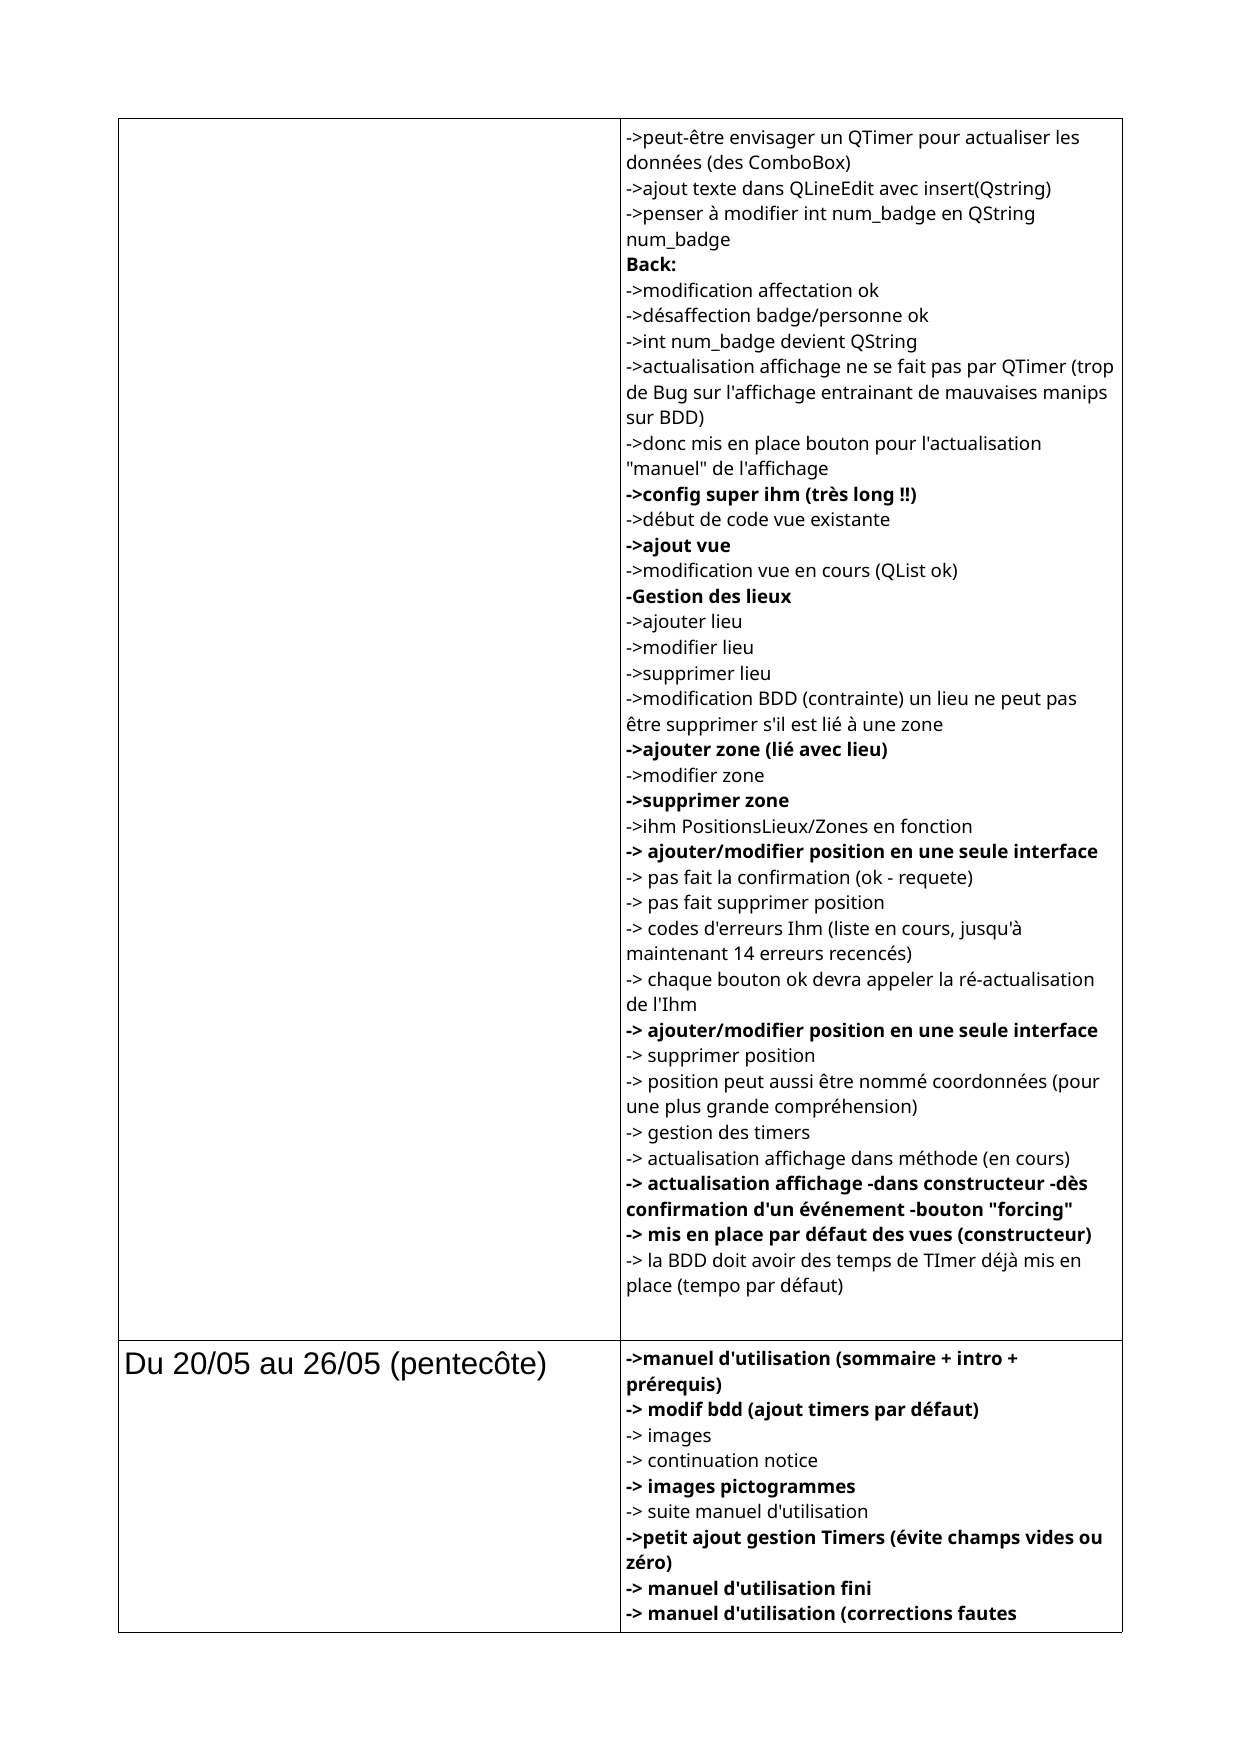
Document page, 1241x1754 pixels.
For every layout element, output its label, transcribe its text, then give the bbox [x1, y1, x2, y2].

table_cell Du 20/05 au 26/05 (pentecôte) [119, 1341, 620, 1632]
table_cell [119, 119, 620, 1339]
table_cell ->manuel d'utilisation (sommaire + intro + prérequis) -> modif bdd (ajout timers par défaut) -> images -> continuation notice -> images pictogrammes -> suite manuel d'utilisation ->petit ajout gestion Timers (évite champs vides ou zéro) -> manuel d'utilisation fini -> manuel d'utilisation (corrections fautes [621, 1341, 1122, 1632]
table_cell ->peut-être envisager un QTimer pour actualiser les données (des ComboBox) ->ajout texte dans QLineEdit avec insert(Qstring) ->penser à modifier int num_badge en QString num_badge Back: ->modification affectation ok ->désaffection badge/personne ok ->int num_badge devient QString ->actualisation affichage ne se fait pas par QTimer (trop de Bug sur l'affichage entrainant de mauvaises manips sur BDD) ->donc mis en place bouton pour l'actualisation "manuel" de l'affichage ->config super ihm (très long !!) ->début de code vue existante ->ajout vue ->modification vue en cours (QList ok) -Gestion des lieux ->ajouter lieu ->modifier lieu ->supprimer lieu ->modification BDD (contrainte) un lieu ne peut pas être supprimer s'il est lié à une zone ->ajouter zone (lié avec lieu) ->modifier zone ->supprimer zone ->ihm PositionsLieux/Zones en fonction -> ajouter/modifier position en une seule interface -> pas fait la confirmation (ok - requete) -> pas fait supprimer position -> codes d'erreurs Ihm (liste en cours, jusqu'à maintenant 14 erreurs recencés) -> chaque bouton ok devra appeler la ré-actualisation de l'Ihm -> ajouter/modifier position en une seule interface -> supprimer position -> position peut aussi être nommé coordonnées (pour une plus grande compréhension) -> gestion des timers -> actualisation affichage dans méthode (en cours) -> actualisation affichage -dans constructeur -dès confirmation d'un événement -bouton "forcing" -> mis en place par défaut des vues (constructeur) -> la BDD doit avoir des temps de TImer déjà mis en place (tempo par défaut) [621, 119, 1122, 1339]
